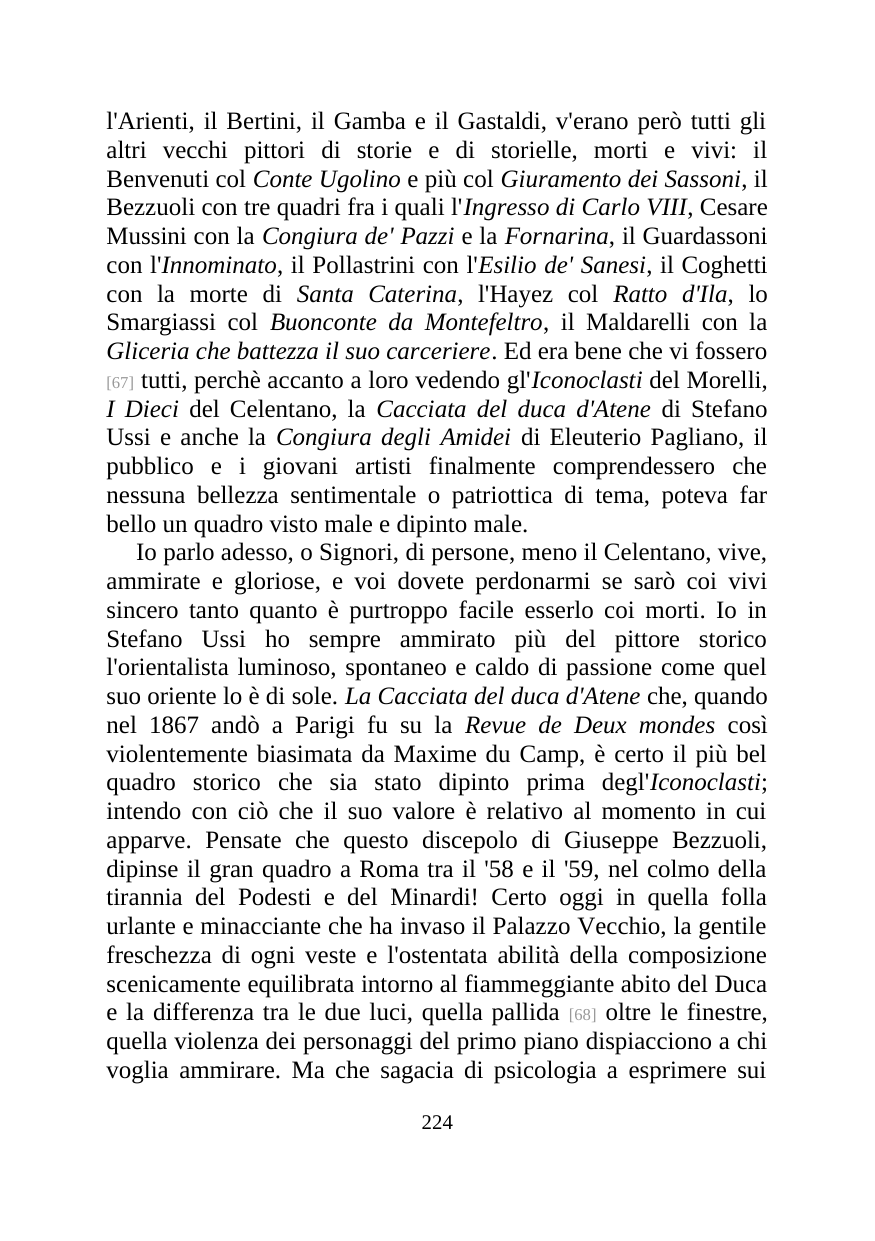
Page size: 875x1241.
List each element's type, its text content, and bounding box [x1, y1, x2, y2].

text Io parlo adesso, o Signori, di persone, meno il Celentano, vive, ammirate e gloriose, e voi dovete perdonarmi se sarò coi vivi sincero tanto quanto è purtroppo facile esserlo coi morti. Io in Stefano Ussi ho sempre ammirato più del pittore storico l'orientalista luminoso, spontaneo e caldo di passione come quel suo oriente lo è di sole. La Cacciata del duca d'Atene che, quando nel 1867 andò a Parigi fu su la Revue de Deux mondes così violentemente biasimata da Maxime du Camp, è certo il più bel quadro storico che sia stato dipinto prima degl'Iconoclasti; intendo con ciò che il suo valore è relativo al momento in cui apparve. Pensate che questo discepolo di Giuseppe Bezzuoli, dipinse il gran quadro a Roma tra il '58 e il '59, nel colmo della tirannia del Podesti e del Minardi! Certo oggi in quella folla urlante e minacciante che ha invaso il Palazzo Vecchio, la gentile freschezza di ogni veste e l'ostentata abilità della composizione scenicamente equilibrata intorno al fiammeggiante abito del Duca e la differenza tra le due luci, quella pallida [68] oltre le finestre, quella violenza dei personaggi del primo piano dispiacciono a chi voglia ammirare. Ma che sagacia di psicologia a esprimere sui [106, 537, 768, 1084]
text l'Arienti, il Bertini, il Gamba e il Gastaldi, v'erano però tutti gli altri vecchi pittori di storie e di storielle, morti e vivi: il Benvenuti col Conte Ugolino e più col Giuramento dei Sassoni, il Bezzuoli con tre quadri fra i quali l'Ingresso di Carlo VIII, Cesare Mussini con la Congiura de' Pazzi e la Fornarina, il Guardassoni con l'Innominato, il Pollastrini con l'Esilio de' Sanesi, il Coghetti con la morte di Santa Caterina, l'Hayez col Ratto d'Ila, lo Smargiassi col Buonconte da Montefeltro, il Maldarelli con la Gliceria che battezza il suo carceriere. Ed era bene che vi fossero [67] tutti, perchè accanto a loro vedendo gl'Iconoclasti del Morelli, I Dieci del Celentano, la Cacciata del duca d'Atene di Stefano Ussi e anche la Congiura degli Amidei di Eleuterio Pagliano, il pubblico e i giovani artisti finalmente comprendessero che nessuna bellezza sentimentale o patriottica di tema, poteva far bello un quadro visto male e dipinto male. [106, 106, 768, 537]
